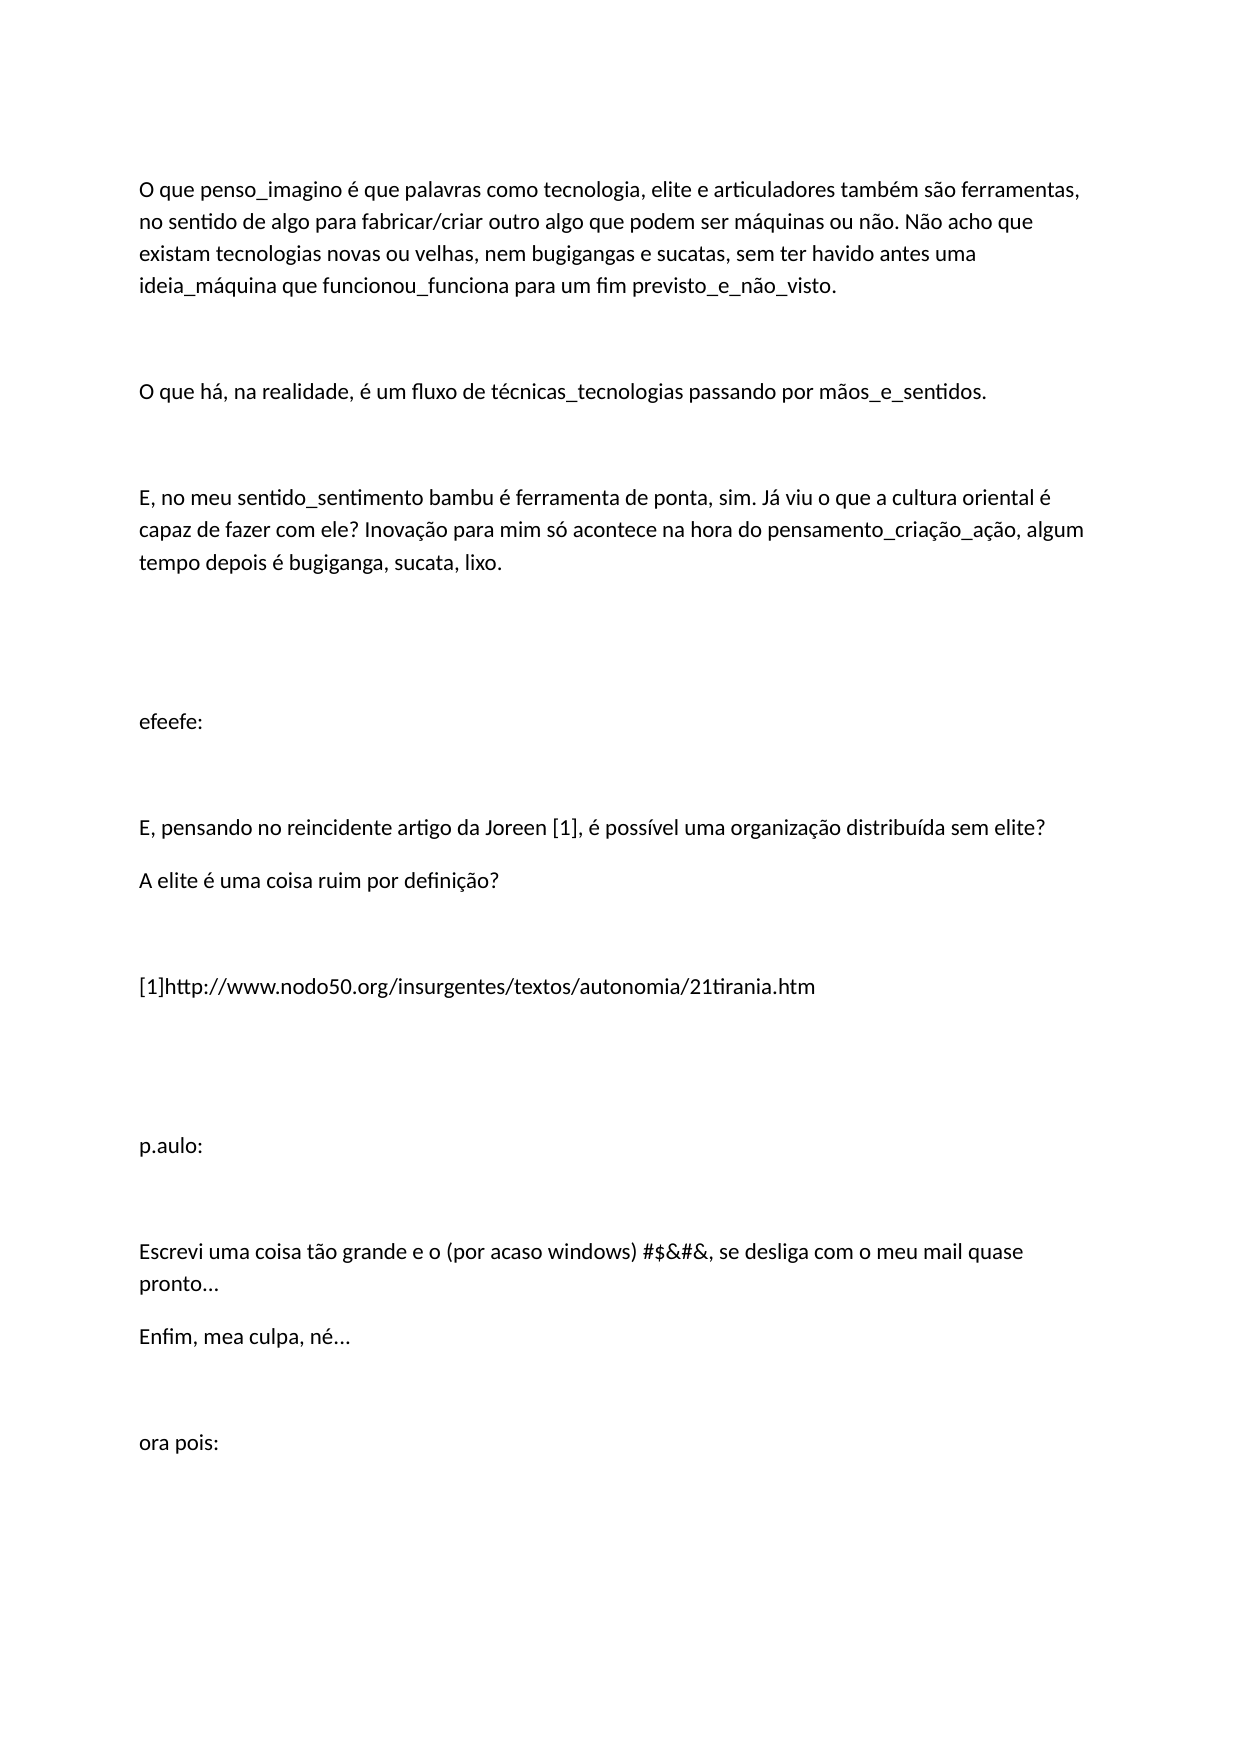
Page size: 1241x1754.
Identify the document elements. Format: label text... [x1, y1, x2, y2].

text Escrevi uma coisa tão grande e o (por acaso windows) #$&#&, se desliga com o meu mail quase pronto... [139, 1237, 1101, 1297]
text E, no meu sentido_sentimento bambu é ferramenta de ponta, sim. Já viu o que a cultura oriental é capaz de fazer com ele? Inovação para mim só acontece na hora do pensamento_criação_ação, algum tempo depois é bugiganga, sucata, lixo. [139, 483, 1101, 576]
text ora pois: [139, 1428, 1101, 1456]
text efeefe: [139, 707, 1101, 735]
text O que há, na realidade, é um fluxo de técnicas_tecnologias passando por mãos_e_sentidos. [139, 377, 1101, 405]
text E, pensando no reincidente artigo da Joreen [1], é possível uma organização distribuída sem elite? [139, 813, 1101, 841]
text p.aulo: [139, 1131, 1101, 1159]
text A elite é uma coisa ruim por definição? [139, 866, 1101, 894]
text [1]http://www.nodo50.org/insurgentes/textos/autonomia/21tirania.htm [139, 972, 1101, 1000]
text O que penso_imagino é que palavras como tecnologia, elite e articuladores também são ferramentas, no sentido de algo para fabricar/criar outro algo que podem ser máquinas ou não. Não acho que existam tecnologias novas ou velhas, nem bugigangas e sucatas, sem ter havido antes uma ideia_máquina que funcionou_funciona para um fim previsto_e_não_visto. [139, 175, 1101, 299]
text Enfim, mea culpa, né... [139, 1322, 1101, 1350]
